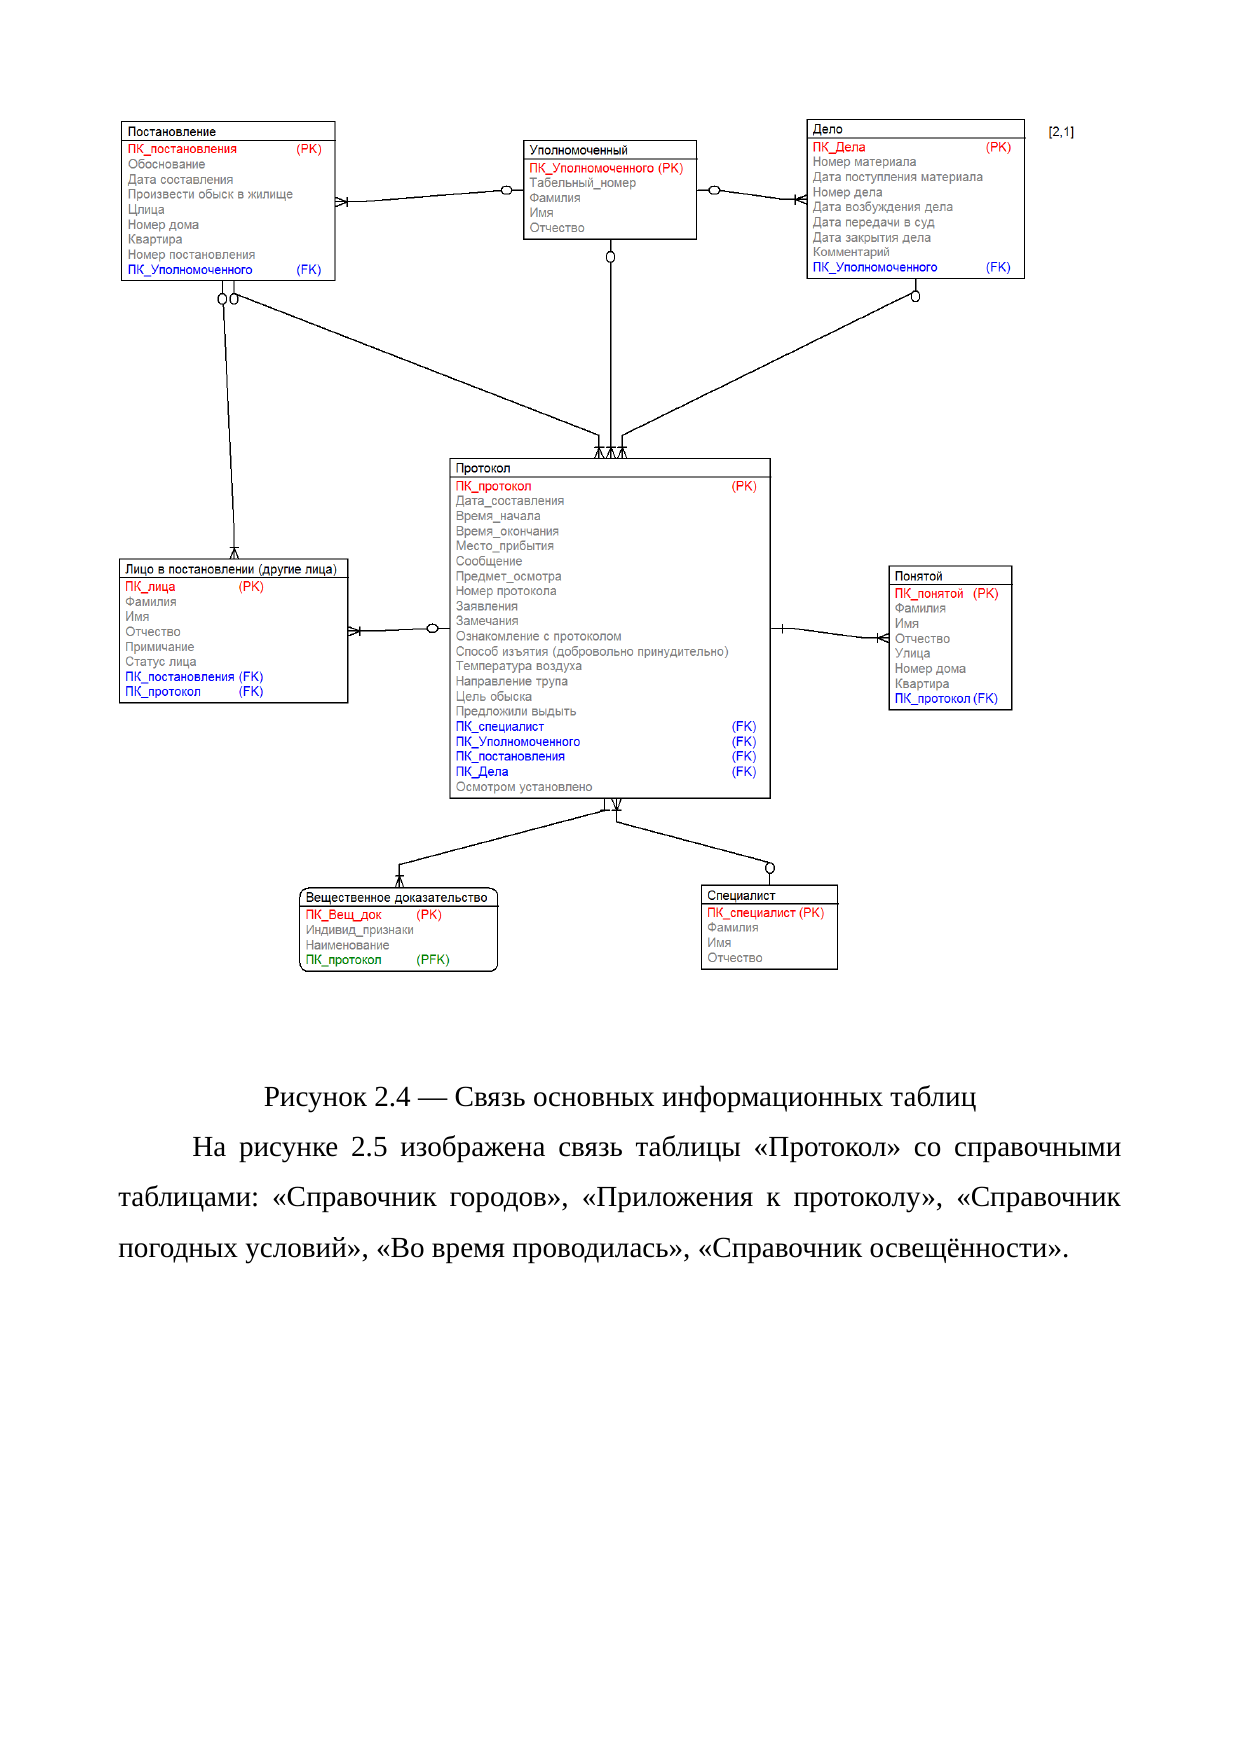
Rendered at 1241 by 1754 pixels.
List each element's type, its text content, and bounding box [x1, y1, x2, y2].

picture [118, 118, 1122, 1063]
text На рисунке 2.5 изображена связь таблицы «Протокол» со справочными таблицами: «Справочник городов», «Приложения к протоколу», «Справочник погодных условий», «Во время проводилась», «Справочник освещённости». [118, 1129, 1122, 1263]
text Рисунок 2.4 — Связь основных информационных таблиц [118, 1063, 1122, 1112]
